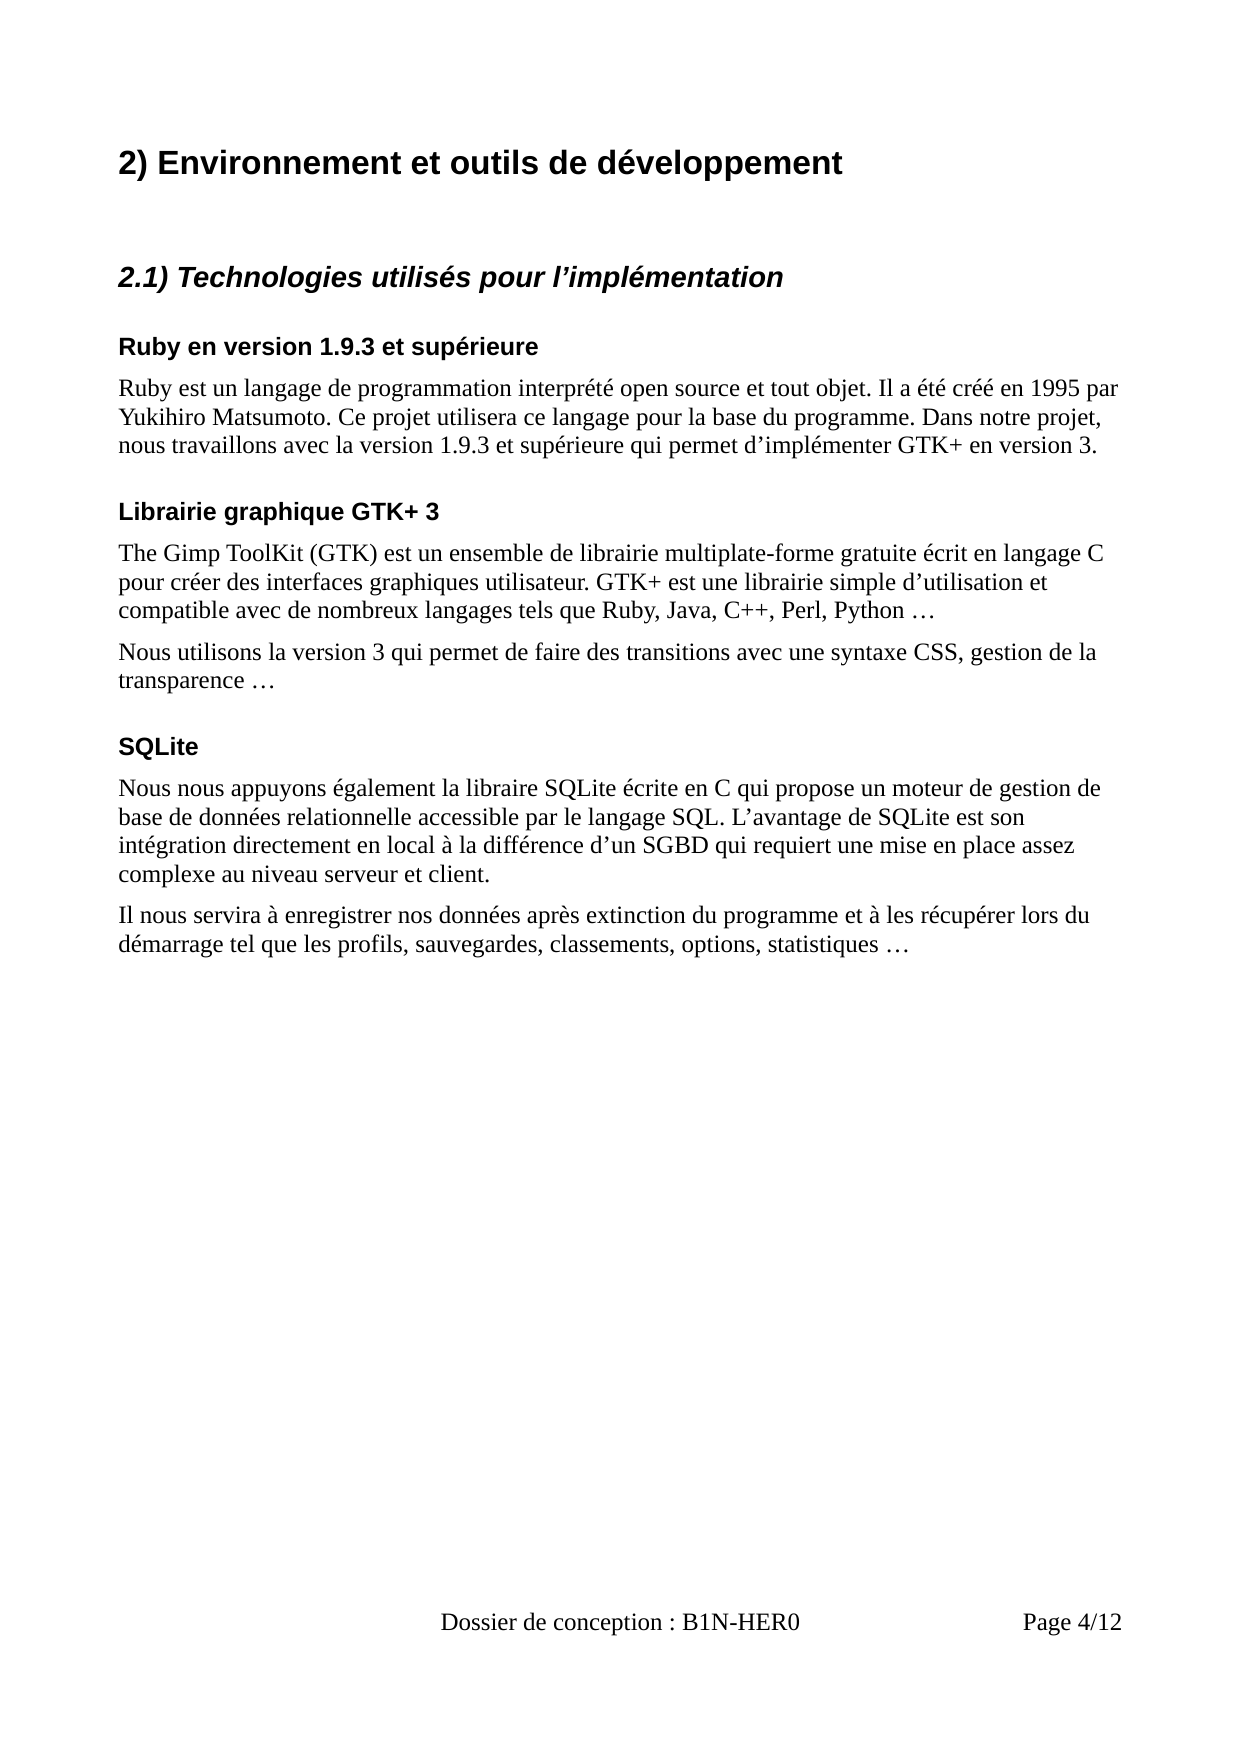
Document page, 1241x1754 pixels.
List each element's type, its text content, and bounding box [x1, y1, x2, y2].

subtitle 2) Environnement et outils de développement [118, 143, 1122, 182]
subtitle Ruby en version 1.9.3 et supérieure [118, 332, 1122, 360]
text Il nous servira à enregistrer nos données après extinction du programme et à les récupérer lors du démarrage tel que les profils, sauvegardes, classements, options, statistiques … [118, 900, 1122, 958]
subtitle SQLite [118, 732, 1122, 760]
text Nous utilisons la version 3 qui permet de faire des transitions avec une syntaxe CSS, gestion de la transparence … [118, 637, 1122, 694]
text Nous nous appuyons également la libraire SQLite écrite en C qui propose un moteur de gestion de base de données relationnelle accessible par le langage SQL. L’avantage de SQLite est son intégration directement en local à la différence d’un SGBD qui requiert une mise en place assez complexe au niveau serveur et client. [118, 773, 1122, 888]
subtitle Librairie graphique GTK+ 3 [118, 497, 1122, 525]
subtitle 2.1) Technologies utilisés pour l’implémentation [118, 261, 1122, 294]
text Ruby est un langage de programmation interprété open source et tout objet. Il a été créé en 1995 par Yukihiro Matsumoto. Ce projet utilisera ce langage pour la base du programme. Dans notre projet, nous travaillons avec la version 1.9.3 et supérieure qui permet d’implémenter GTK+ en version 3. [118, 373, 1122, 459]
text The Gimp ToolKit (GTK) est un ensemble de librairie multiplate-forme gratuite écrit en langage C pour créer des interfaces graphiques utilisateur. GTK+ est une librairie simple d’utilisation et compatible avec de nombreux langages tels que Ruby, Java, C++, Perl, Python … [118, 538, 1122, 624]
